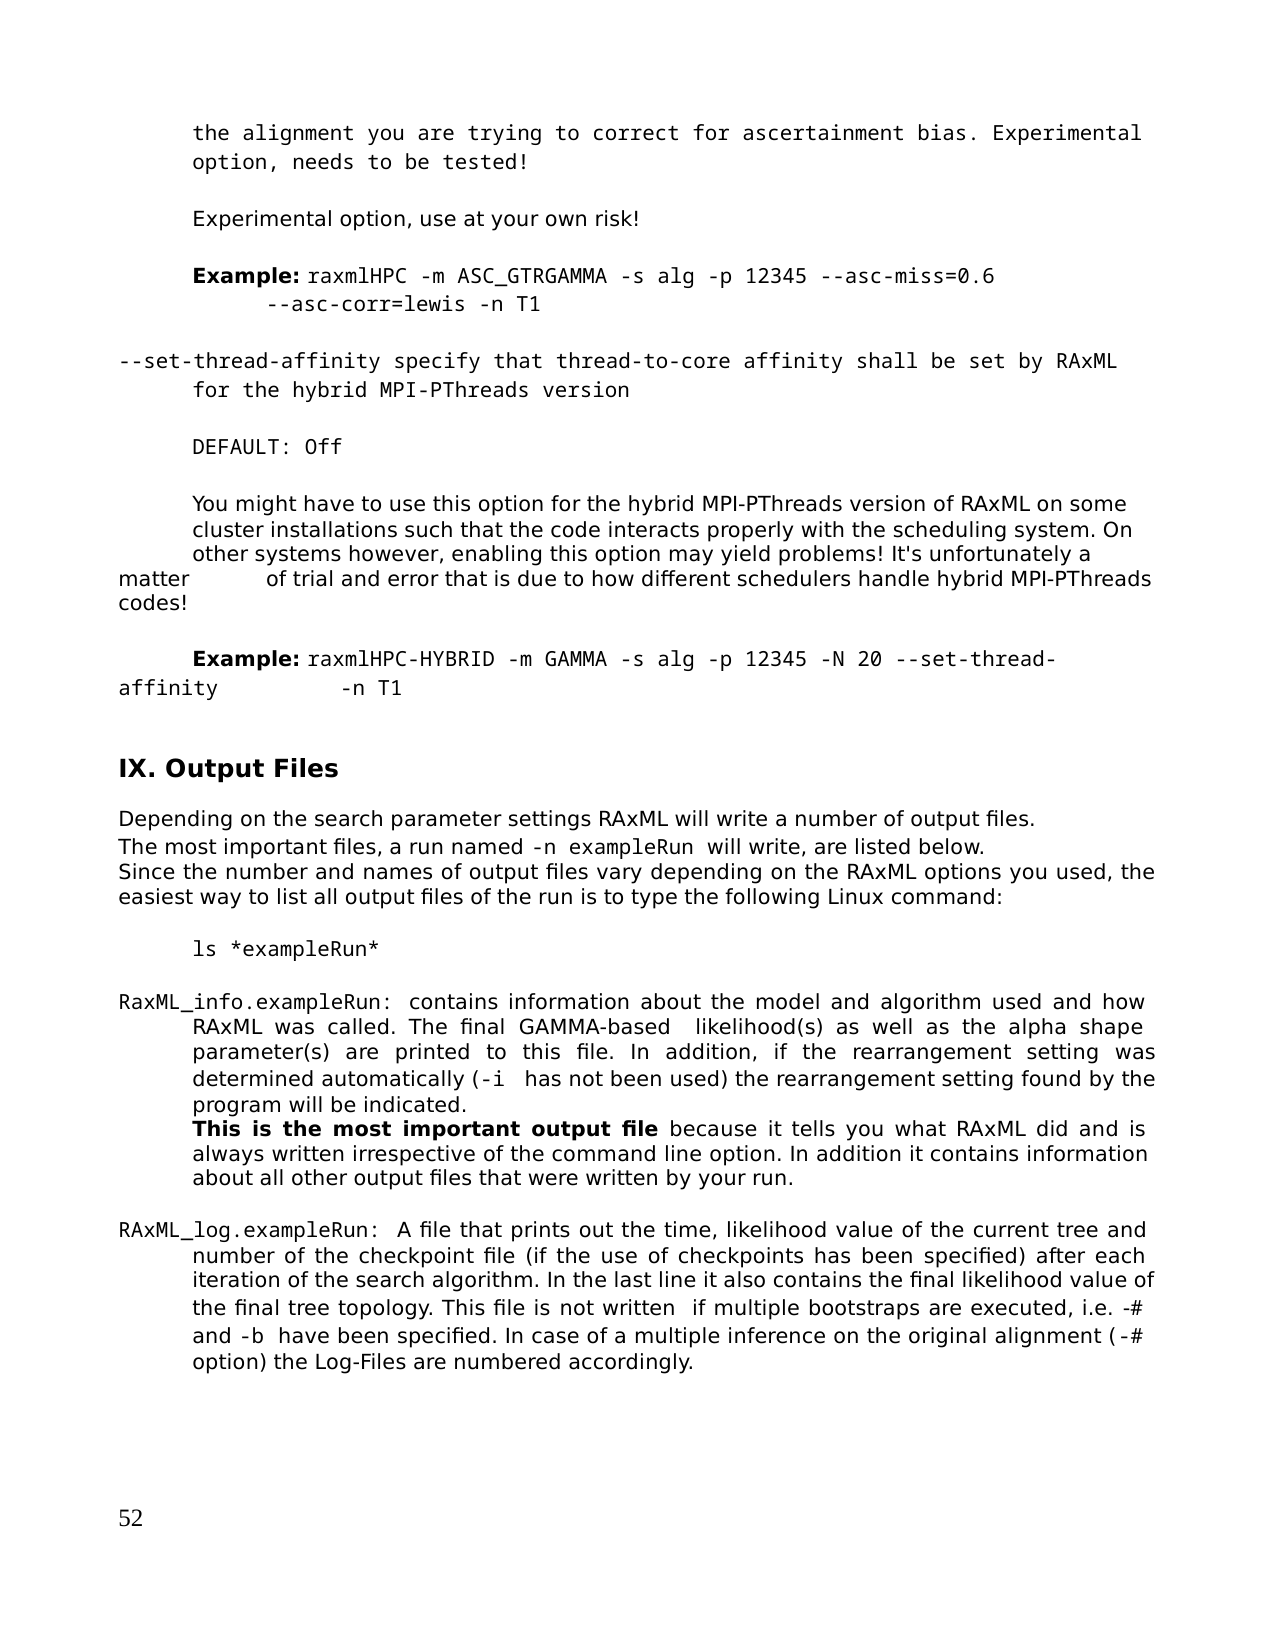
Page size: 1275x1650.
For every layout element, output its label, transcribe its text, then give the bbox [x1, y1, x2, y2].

text IX. Output Files [118, 754, 1157, 783]
text RaxML_info.exampleRun: contains information about the model and algorithm used and how RAxML was called. The final GAMMA-based likelihood(s) as well as the alpha shape parameter(s) are printed to this file. In addition, if the rearrangement setting was determined automatically (-i has not been used) the rearrangement setting found by the program will be indicated. [118, 987, 1157, 1117]
text Depending on the search parameter settings RAxML will write a number of output files. [118, 807, 1157, 832]
text DEFAULT: Off [118, 432, 1157, 461]
text the alignment you are trying to correct for ascertainment bias. Experimental option, needs to be tested! [118, 118, 1157, 175]
text RAxML_log.exampleRun: A file that prints out the time, likelihood value of the current tree and number of the checkpoint file (if the use of checkpoints has been specified) after each iteration of the search algorithm. In the last line it also contains the final likelihood value of the final tree topology. This file is not written if multiple bootstraps are executed, i.e. -# and -b have been specified. In case of a multiple inference on the original alignment (-# option) the Log-Files are numbered accordingly. [118, 1215, 1157, 1374]
text Since the number and names of output files vary depending on the RAxML options you used, the easiest way to list all output files of the run is to type the following Linux command: [118, 860, 1157, 909]
text ls *exampleRun* [118, 934, 1157, 962]
text --set-thread-affinity specify that thread-to-core affinity shall be set by RAxML for the hybrid MPI-PThreads version [118, 346, 1157, 403]
text You might have to use this option for the hybrid MPI-PThreads version of RAxML on some cluster installations such that the code interacts properly with the scheduling system. On other systems however, enabling this option may yield problems! It's unfortunately a matter of trial and error that is due to how different schedulers handle hybrid MPI-PThreads codes! [118, 489, 1157, 616]
text The most important files, a run named -n exampleRun will write, are listed below. [118, 832, 1157, 860]
text Example: raxmlHPC-HYBRID -m GAMMA -s alg -p 12345 -N 20 --set-thread-affinity -n T1 [118, 644, 1157, 701]
text --asc-corr=lewis -n T1 [118, 289, 1157, 318]
text This is the most important output file because it tells you what RAxML did and is always written irrespective of the command line option. In addition it contains information about all other output files that were written by your run. [118, 1117, 1157, 1191]
text Experimental option, use at your own risk! [118, 204, 1157, 232]
text Example: raxmlHPC -m ASC_GTRGAMMA -s alg -p 12345 --asc-miss=0.6 [118, 261, 1157, 289]
